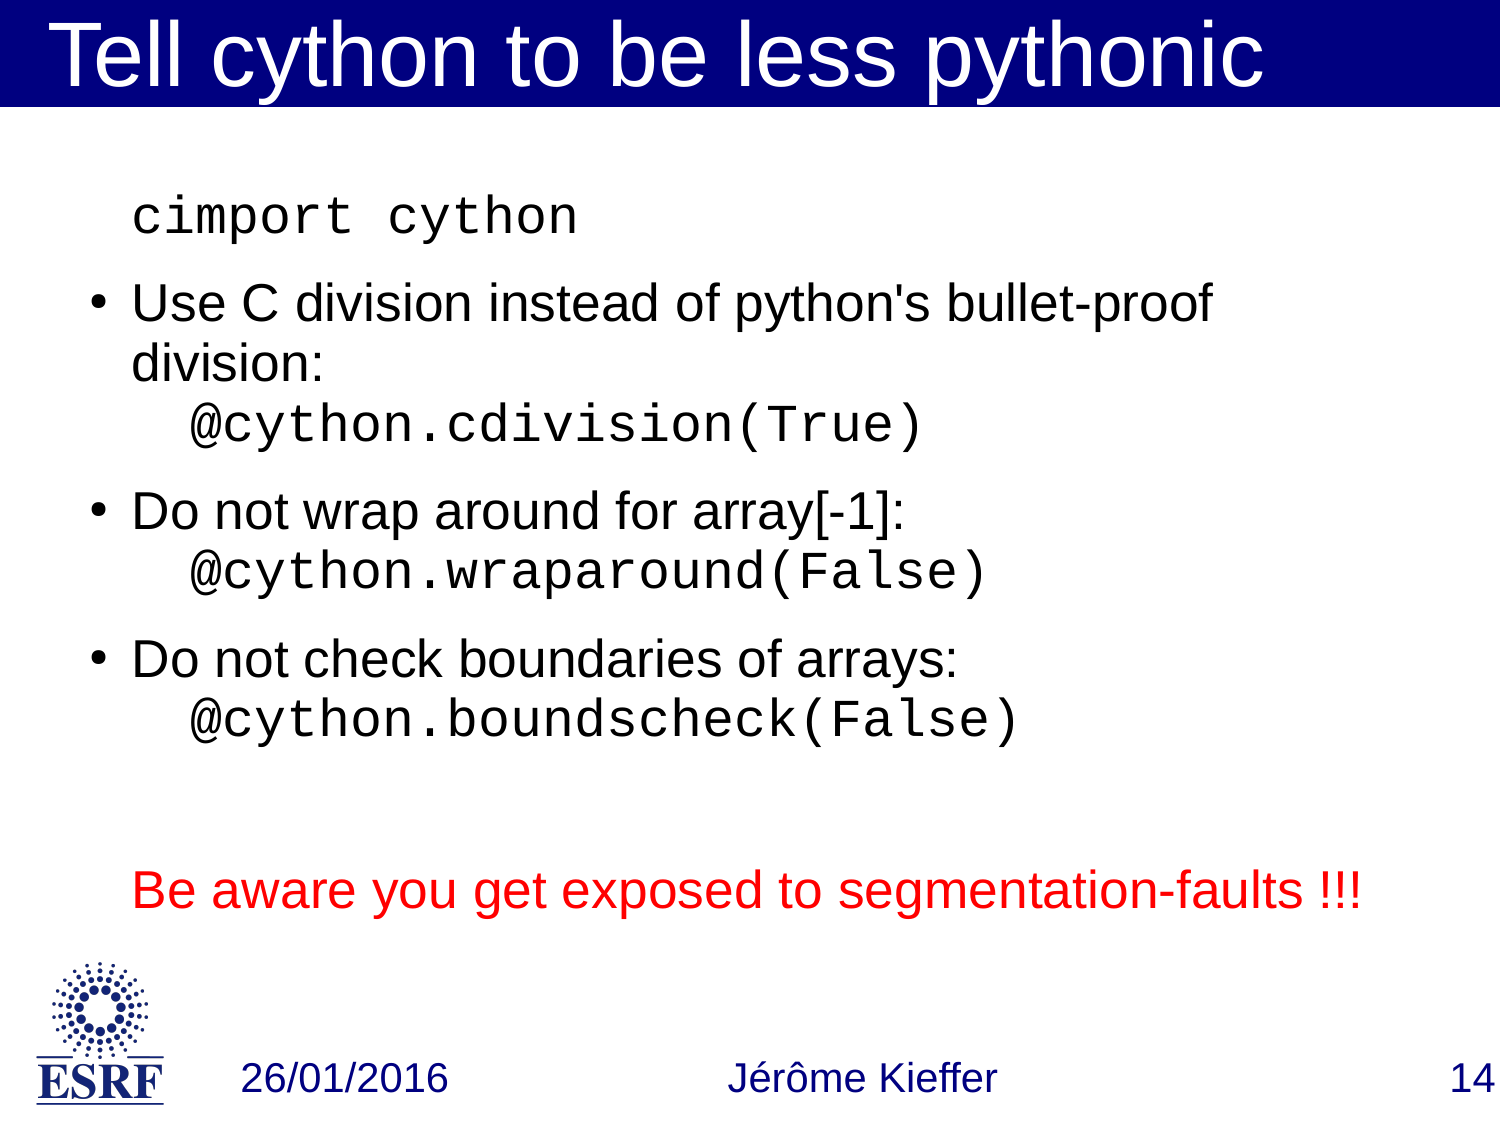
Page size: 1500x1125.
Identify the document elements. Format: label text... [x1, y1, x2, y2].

list cimport cython Use C division instead of python's bullet-proof division: @cython.cdivision(True) Do not wrap around for array[-1]: @cython.wraparound(False) Do not check boundaries of arrays: @cython.boundscheck(False) Be aware you get exposed to segmentation-faults !!! [75, 188, 1395, 934]
picture [29, 956, 171, 1111]
title Tell cython to be less pythonic [47, 3, 1500, 107]
